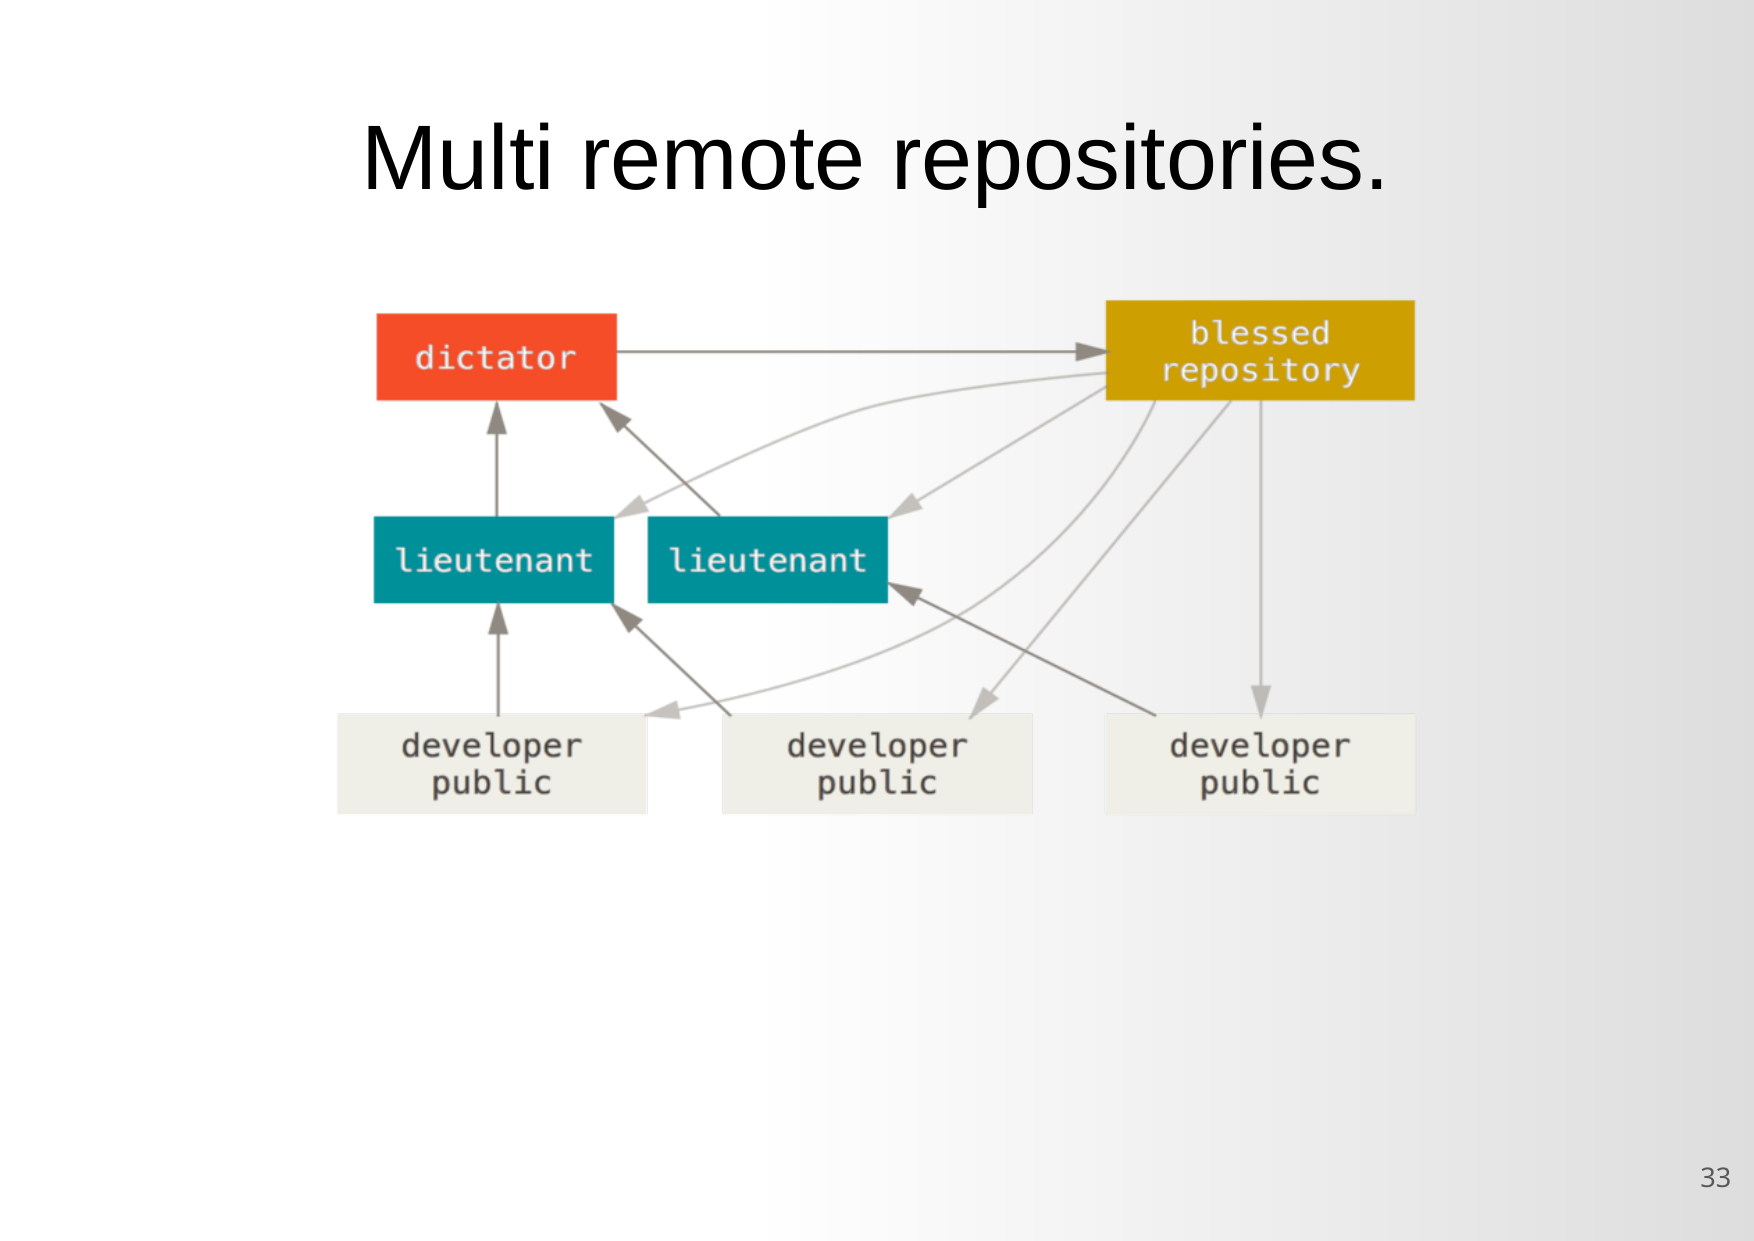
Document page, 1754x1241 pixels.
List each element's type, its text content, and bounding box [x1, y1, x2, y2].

picture [321, 290, 1433, 830]
text_box Multi remote repositories. [87, 49, 1666, 257]
slide_number [1641, 1145, 1747, 1241]
